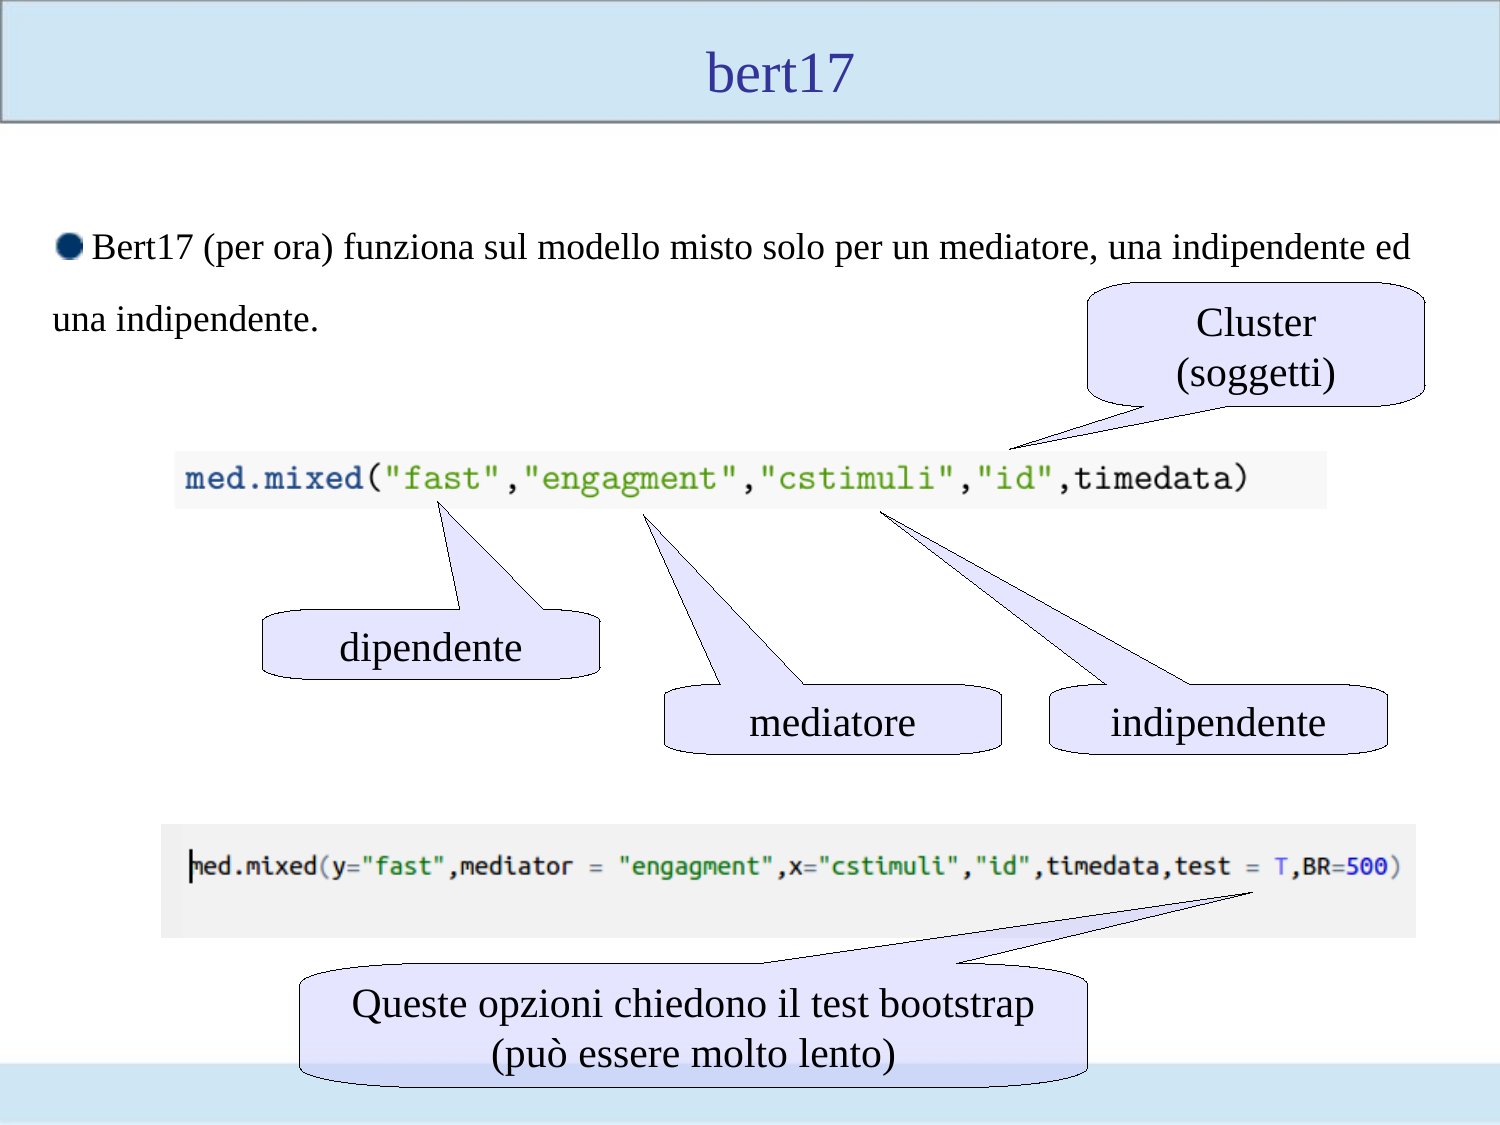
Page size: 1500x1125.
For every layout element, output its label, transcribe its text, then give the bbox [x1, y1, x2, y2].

text_box Bert17 (per ora) funziona sul modello misto solo per un mediatore, una indipendente ed una indipendente. [37, 187, 1463, 347]
text_box Queste opzioni chiedono il test bootstrap (può essere molto lento) [299, 892, 1253, 1088]
picture [0, 0, 1500, 1125]
text_box mediatore [643, 514, 1002, 755]
text_box indipendente [880, 511, 1388, 755]
text_box dipendente [262, 501, 601, 680]
text_box Cluster (soggetti) [1009, 282, 1426, 450]
title bert17 [249, 21, 1313, 117]
